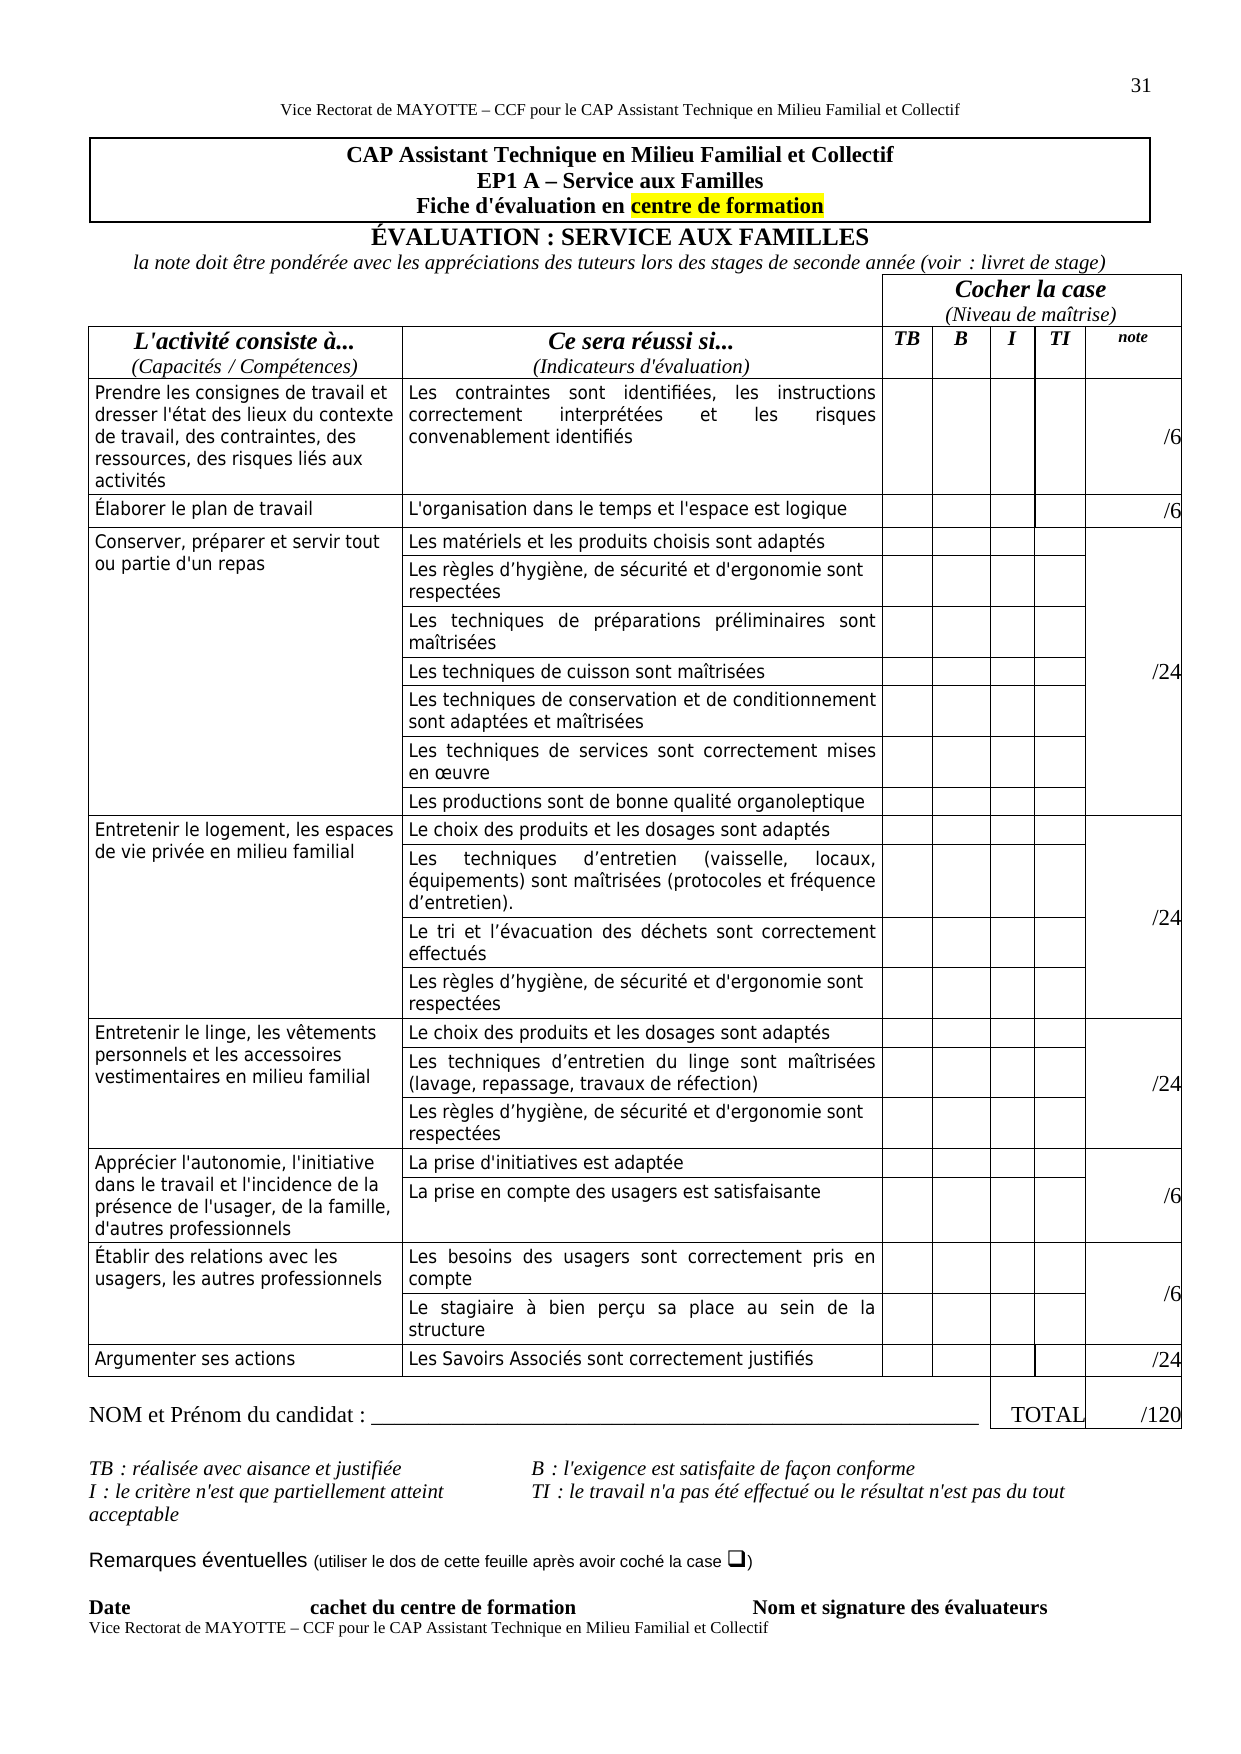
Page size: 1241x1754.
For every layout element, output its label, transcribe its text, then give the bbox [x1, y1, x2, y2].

table_cell /6 [1086, 495, 1181, 527]
table_cell [933, 556, 990, 606]
table_cell [933, 379, 990, 494]
table_cell [1035, 1048, 1085, 1097]
table_header [883, 528, 932, 555]
table_cell /24 [1086, 528, 1181, 815]
table_cell I [991, 327, 1034, 378]
table_header [1035, 1243, 1085, 1293]
table_cell [883, 607, 932, 657]
table_cell [1035, 1294, 1085, 1343]
table_header [1035, 1149, 1085, 1177]
table_cell B [933, 327, 990, 378]
table_header [933, 816, 990, 844]
table_cell Argumenter ses actions [89, 1345, 402, 1376]
table_header Les besoins des usagers sont correctement pris en compte [403, 1243, 882, 1293]
table_header [991, 1243, 1034, 1293]
table_cell [991, 658, 1034, 685]
table_cell Établir des relations avec les usagers, les autres professionnels [89, 1243, 402, 1343]
table_cell [991, 737, 1034, 787]
table_cell [1035, 918, 1085, 967]
table_cell [991, 556, 1034, 606]
text Fiche d'évaluation en centre de formation [91, 188, 1149, 221]
table_cell [883, 658, 932, 685]
table_cell [991, 845, 1034, 917]
table_header [1035, 528, 1085, 555]
table_cell Les techniques de cuisson sont maîtrisées [403, 658, 882, 685]
table_header [883, 816, 932, 844]
table_header La prise d'initiatives est adaptée [403, 1149, 882, 1177]
table_cell L'organisation dans le temps et l'espace est logique [403, 495, 882, 527]
table_header [933, 528, 990, 555]
table_header Le choix des produits et les dosages sont adaptés [403, 1019, 882, 1047]
table_header [89, 274, 882, 326]
table_cell [991, 379, 1034, 494]
table_cell [883, 1098, 932, 1148]
table_cell Les techniques de préparations préliminaires sont maîtrisées [403, 607, 882, 657]
table_cell [991, 1048, 1034, 1097]
table_cell [991, 918, 1034, 967]
table_cell [933, 495, 990, 527]
text Date cachet du centre de formation Nom et signature des évaluateurs [89, 1596, 1151, 1619]
text EP1 A – Service aux Familles [91, 163, 1149, 188]
table_cell [1035, 686, 1085, 736]
table_cell La prise en compte des usagers est satisfaisante [403, 1178, 882, 1242]
text TB : réalisée avec aisance et justifiée B : l'exigence est satisfaite de façon conforme [89, 1456, 1151, 1479]
table_cell /120 [1086, 1377, 1181, 1428]
table_cell [991, 1294, 1034, 1343]
text évaluation : Service aux Familles [89, 223, 1151, 251]
table_cell [933, 658, 990, 685]
table_cell [883, 788, 932, 815]
table_cell /6 [1086, 379, 1181, 494]
table_cell [883, 1294, 932, 1343]
table_cell [991, 1178, 1034, 1242]
table_cell [991, 686, 1034, 736]
table_cell Les techniques de services sont correctement mises en œuvre [403, 737, 882, 787]
table_cell [933, 1345, 990, 1376]
table_cell [1035, 556, 1085, 606]
table_header Le choix des produits et les dosages sont adaptés [403, 816, 882, 844]
table_cell [883, 1048, 932, 1097]
table_cell Le tri et l’évacuation des déchets sont correctement effectués [403, 918, 882, 967]
table_cell [1035, 845, 1085, 917]
table_cell [933, 845, 990, 917]
table_cell /24 [1086, 1019, 1181, 1148]
table_cell Conserver, préparer et servir tout ou partie d'un repas [89, 528, 402, 815]
table_cell Les techniques de conservation et de conditionnement sont adaptées et maîtrisées [403, 686, 882, 736]
table_cell [883, 968, 932, 1018]
text Remarques éventuelles (utiliser le dos de cette feuille après avoir coché la case ) [89, 1549, 1151, 1573]
text CAP Assistant Technique en Milieu Familial et Collectif [91, 139, 1149, 163]
table_cell [933, 737, 990, 787]
table_cell [1035, 737, 1085, 787]
table_cell Les règles d’hygiène, de sécurité et d'ergonomie sont respectées [403, 1098, 882, 1148]
table_cell [1036, 379, 1085, 494]
table_cell [1035, 1098, 1085, 1148]
table_cell Les Savoirs Associés sont correctement justifiés [403, 1345, 882, 1376]
table_cell Le stagiaire à bien perçu sa place au sein de la structure [403, 1294, 882, 1343]
table_cell [883, 379, 932, 494]
table_cell [991, 1345, 1034, 1376]
table_header [1035, 816, 1085, 844]
table_cell Entretenir le logement, les espaces de vie privée en milieu familial [89, 816, 402, 1018]
table_cell [1036, 495, 1085, 527]
table_cell TB [883, 327, 932, 378]
table_cell [883, 1178, 932, 1242]
table_header [933, 1019, 990, 1047]
table_cell Les productions sont de bonne qualité organoleptique [403, 788, 882, 815]
table_cell [883, 918, 932, 967]
table_header [991, 528, 1034, 555]
table_cell [991, 788, 1034, 815]
table_header [883, 1019, 932, 1047]
table_cell /24 [1086, 816, 1181, 1018]
table_cell Les règles d’hygiène, de sécurité et d'ergonomie sont respectées [403, 968, 882, 1018]
text I : le critère n'est que partiellement atteint TI : le travail n'a pas été effectué ou le résultat n'est pas du tout acceptable [89, 1479, 1151, 1526]
table_cell [933, 1048, 990, 1097]
table_cell Les règles d’hygiène, de sécurité et d'ergonomie sont respectées [403, 556, 882, 606]
table_cell [933, 968, 990, 1018]
table_header [933, 1243, 990, 1293]
text la note doit être pondérée avec les appréciations des tuteurs lors des stages de seconde année (voir : livret de stage) [89, 251, 1151, 274]
table_cell [991, 607, 1034, 657]
table_cell [933, 918, 990, 967]
table_cell Les contraintes sont identifiées, les instructions correctement interprétées et les risques convenablement identifiés [403, 379, 882, 494]
table_cell /6 [1086, 1149, 1181, 1242]
table_cell [991, 1098, 1034, 1148]
table_cell [933, 788, 990, 815]
table_cell Entretenir le linge, les vêtements personnels et les accessoires vestimentaires en milieu familial [89, 1019, 402, 1148]
table_cell TOTAL [991, 1377, 1085, 1428]
table_header [933, 1149, 990, 1177]
table_cell Les techniques d’entretien (vaisselle, locaux, équipements) sont maîtrisées (protocoles et fréquence d’entretien). [403, 845, 882, 917]
table_cell Les techniques d’entretien du linge sont maîtrisées (lavage, repassage, travaux de réfection) [403, 1048, 882, 1097]
table_header Les matériels et les produits choisis sont adaptés [403, 528, 882, 555]
table_cell [991, 968, 1034, 1018]
table_cell L'activité consiste à... (Capacités / Compétences) [89, 327, 402, 378]
table_cell [883, 845, 932, 917]
table_cell [883, 495, 932, 527]
table_cell [933, 686, 990, 736]
table_cell note [1086, 327, 1181, 378]
table_header [883, 1243, 932, 1293]
table_cell [991, 495, 1034, 527]
text Vice Rectorat de MAYOTTE – CCF pour le CAP Assistant Technique en Milieu Familial et Collectif [89, 100, 1151, 119]
table_cell [933, 1294, 990, 1343]
table_cell NOM et Prénom du candidat : _____________________________________________________ [89, 1377, 990, 1428]
table_cell [883, 556, 932, 606]
table_cell Élaborer le plan de travail [89, 495, 402, 527]
table_cell [933, 1178, 990, 1242]
table_header [991, 816, 1034, 844]
table_cell [1035, 788, 1085, 815]
table_header [991, 1149, 1034, 1177]
table_cell Ce sera réussi si... (Indicateurs d'évaluation) [403, 327, 882, 378]
table_header Cocher la case (Niveau de maîtrise) [883, 275, 1181, 326]
table_cell [1036, 1345, 1085, 1376]
table_cell [1035, 1178, 1085, 1242]
table_cell /6 [1086, 1243, 1181, 1343]
table_cell [1035, 968, 1085, 1018]
table_cell [1035, 658, 1085, 685]
table_header [991, 1019, 1034, 1047]
text Vice Rectorat de MAYOTTE – CCF pour le CAP Assistant Technique en Milieu Familial et Collectif [89, 1619, 1151, 1637]
table_cell Prendre les consignes de travail et dresser l'état des lieux du contexte de travail, des contraintes, des ressources, des risques liés aux activités [89, 379, 402, 494]
table_cell [933, 607, 990, 657]
table_header [883, 1149, 932, 1177]
table_header [1035, 1019, 1085, 1047]
table_cell TI [1036, 327, 1085, 378]
table_cell [883, 1345, 932, 1376]
table_cell /24 [1086, 1345, 1181, 1376]
table_cell Apprécier l'autonomie, l'initiative dans le travail et l'incidence de la présence de l'usager, de la famille, d'autres professionnels [89, 1149, 402, 1242]
table_cell [883, 737, 932, 787]
table_cell [933, 1098, 990, 1148]
table_cell [883, 686, 932, 736]
table_cell [1035, 607, 1085, 657]
